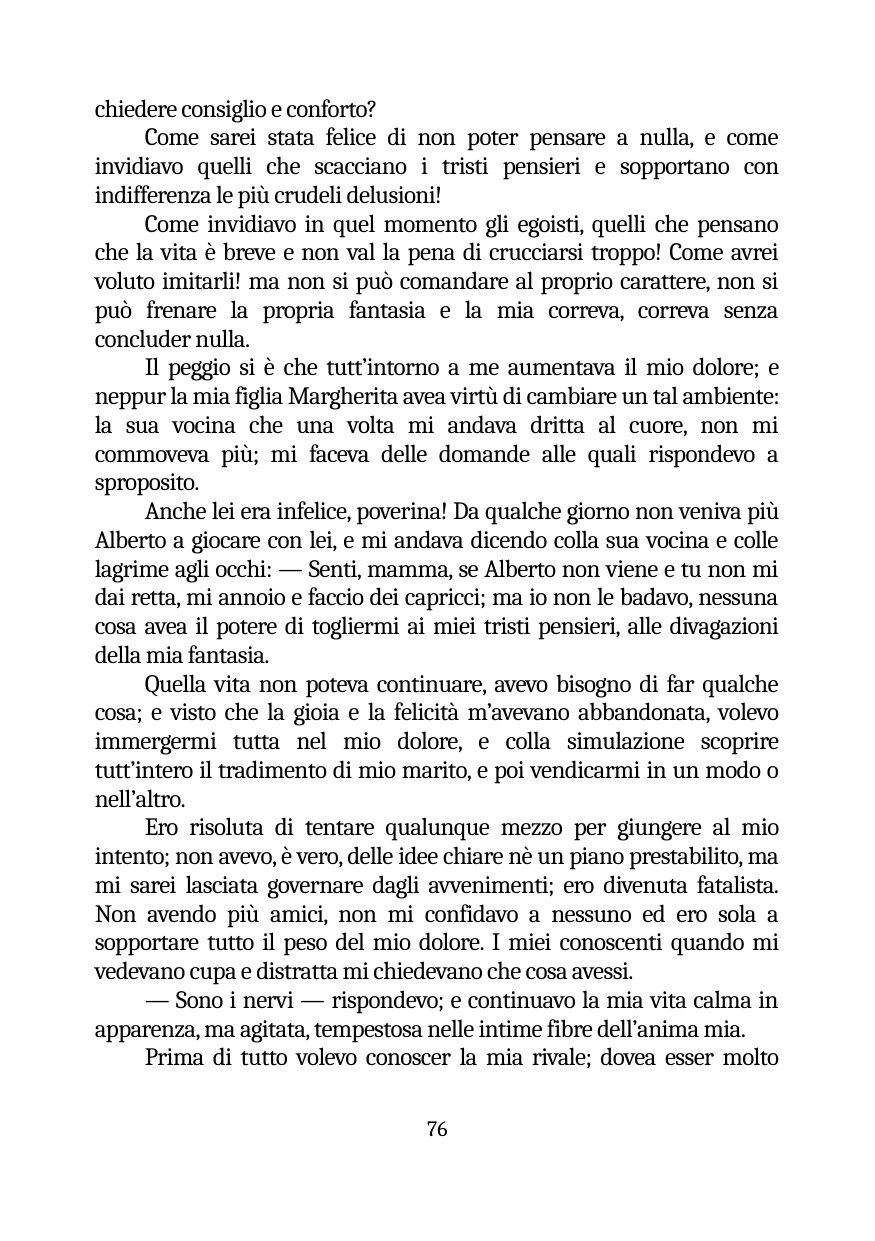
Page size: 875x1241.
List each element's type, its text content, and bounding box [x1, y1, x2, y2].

text Come invidiavo in quel momento gli egoisti, quelli che pensano che la vita è breve e non val la pena di crucciarsi troppo! Come avrei voluto imitarli! ma non si può comandare al proprio carattere, non si può frenare la propria fantasia e la mia correva, correva senza concluder nulla. [94, 209, 779, 353]
text chiedere consiglio e conforto? [94, 94, 779, 123]
text Prima di tutto volevo conoscer la mia rivale; dovea esser molto [94, 1043, 779, 1072]
text Quella vita non poteva continuare, avevo bisogno di far qualche cosa; e visto che la gioia e la felicità m’avevano abbandonata, volevo immergermi tutta nel mio dolore, e colla simulazione scoprire tutt’intero il tradimento di mio marito, e poi vendicarmi in un modo o nell’altro. [94, 669, 779, 813]
text — Sono i nervi — rispondevo; e continuavo la mia vita calma in apparenza, ma agitata, tempestosa nelle intime fibre dell’anima mia. [94, 986, 779, 1043]
text Il peggio si è che tutt’intorno a me aumentava il mio dolore; e neppur la mia figlia Margherita avea virtù di cambiare un tal ambiente: la sua vocina che una volta mi andava dritta al cuore, non mi commoveva più; mi faceva delle domande alle quali rispondevo a sproposito. [94, 353, 779, 497]
text Ero risoluta di tentare qualunque mezzo per giungere al mio intento; non avevo, è vero, delle idee chiare nè un piano prestabilito, ma mi sarei lasciata governare dagli avvenimenti; ero divenuta fatalista. Non avendo più amici, non mi confidavo a nessuno ed ero sola a sopportare tutto il peso del mio dolore. I miei conoscenti quando mi vedevano cupa e distratta mi chiedevano che cosa avessi. [94, 813, 779, 986]
text Come sarei stata felice di non poter pensare a nulla, e come invidiavo quelli che scacciano i tristi pensieri e sopportano con indifferenza le più crudeli delusioni! [94, 123, 779, 209]
text Anche lei era infelice, poverina! Da qualche giorno non veniva più Alberto a giocare con lei, e mi andava dicendo colla sua vocina e colle lagrime agli occhi: — Senti, mamma, se Alberto non viene e tu non mi dai retta, mi annoio e faccio dei capricci; ma io non le badavo, nessuna cosa avea il potere di togliermi ai miei tristi pensieri, alle divagazioni della mia fantasia. [94, 497, 779, 669]
